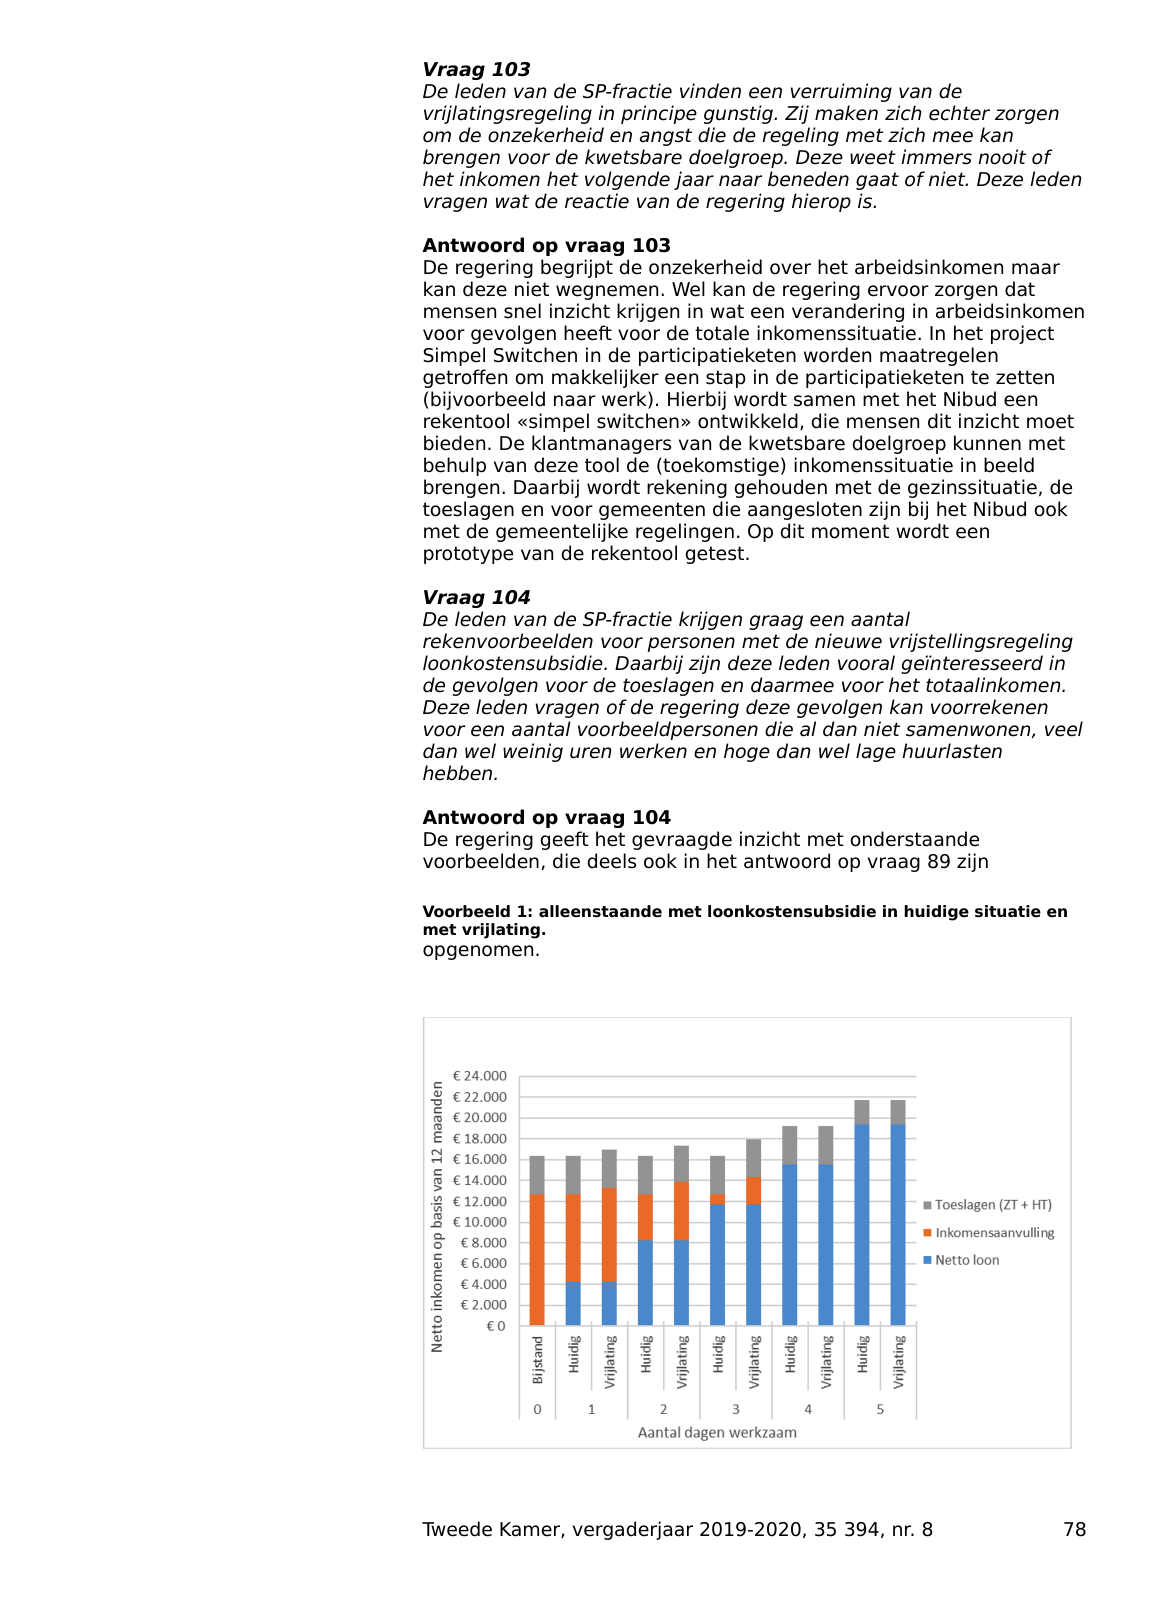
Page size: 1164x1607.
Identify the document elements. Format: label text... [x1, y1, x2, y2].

picture [422, 1017, 1072, 1449]
text Antwoord op vraag 104 [422, 807, 1087, 829]
text Voorbeeld 1: alleenstaande met loonkostensubsidie in huidige situatie en met vrijlating. [422, 903, 1072, 939]
text Antwoord op vraag 103 [422, 235, 1087, 257]
text Vraag 103 [422, 59, 1087, 81]
text De leden van de SP-fractie krijgen graag een aantal rekenvoorbeelden voor personen met de nieuwe vrijstellingsregeling loonkostensubsidie. Daarbij zijn deze leden vooral geïnteresseerd in de gevolgen voor de toeslagen en daarmee voor het totaalinkomen. Deze leden vragen of de regering deze gevolgen kan voorrekenen voor een aantal voorbeeldpersonen die al dan niet samenwonen, veel dan wel weinig uren werken en hoge dan wel lage huurlasten hebben. [422, 609, 1087, 785]
text De leden van de SP-fractie vinden een verruiming van de vrijlatingsregeling in principe gunstig. Zij maken zich echter zorgen om de onzekerheid en angst die de regeling met zich mee kan brengen voor de kwetsbare doelgroep. Deze weet immers nooit of het inkomen het volgende jaar naar beneden gaat of niet. Deze leden vragen wat de reactie van de regering hierop is. [422, 81, 1087, 213]
text De regering begrijpt de onzekerheid over het arbeidsinkomen maar kan deze niet wegnemen. Wel kan de regering ervoor zorgen dat mensen snel inzicht krijgen in wat een verandering in arbeidsinkomen voor gevolgen heeft voor de totale inkomenssituatie. In het project Simpel Switchen in de participatieketen worden maatregelen getroffen om makkelijker een stap in de participatieketen te zetten (bijvoorbeeld naar werk). Hierbij wordt samen met het Nibud een rekentool «simpel switchen» ontwikkeld, die mensen dit inzicht moet bieden. De klantmanagers van de kwetsbare doelgroep kunnen met behulp van deze tool de (toekomstige) inkomenssituatie in beeld brengen. Daarbij wordt rekening gehouden met de gezinssituatie, de toeslagen en voor gemeenten die aangesloten zijn bij het Nibud ook met de gemeentelijke regelingen. Op dit moment wordt een prototype van de rekentool getest. [422, 257, 1087, 565]
text Vraag 104 [422, 587, 1087, 609]
text De regering geeft het gevraagde inzicht met onderstaande voorbeelden, die deels ook in het antwoord op vraag 89 zijn opgenomen. [422, 829, 1087, 961]
